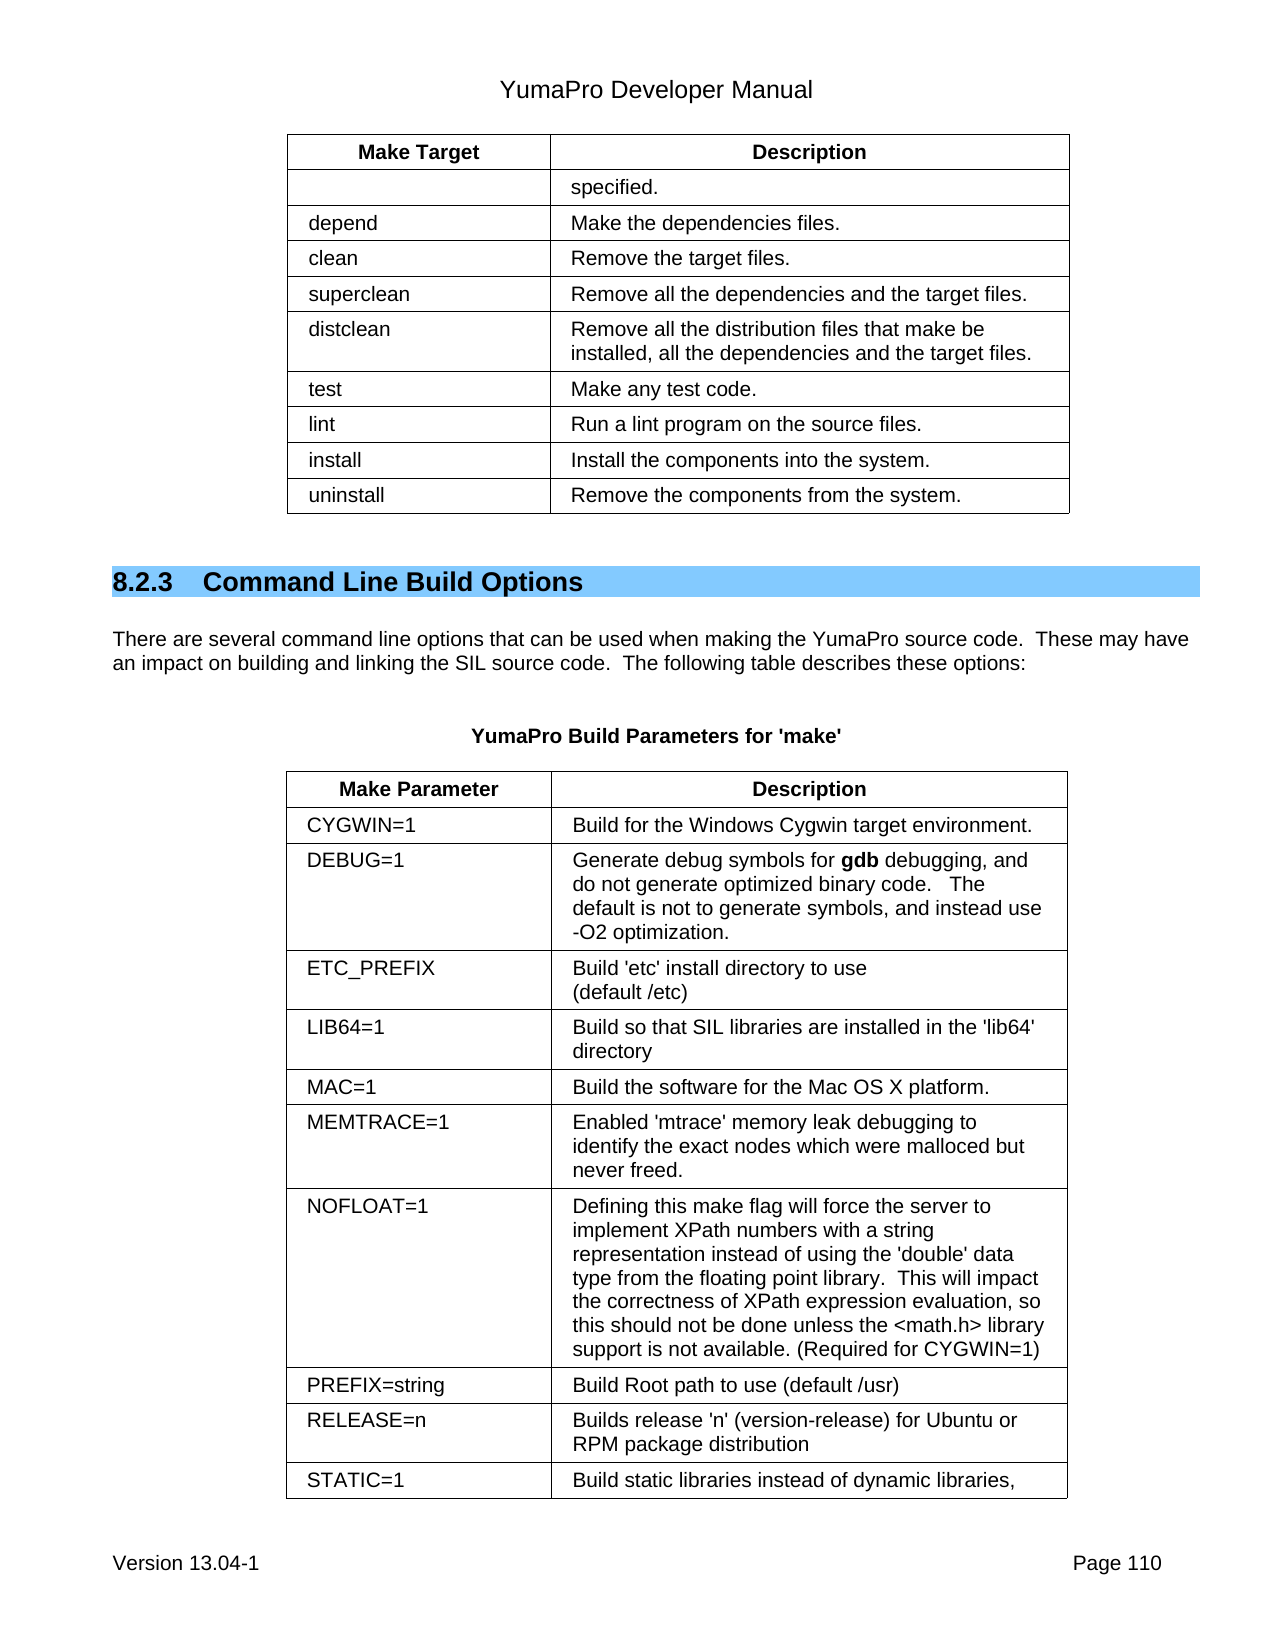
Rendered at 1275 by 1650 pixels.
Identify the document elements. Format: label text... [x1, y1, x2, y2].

table_cell Build Root path to use (default /usr) [552, 1368, 1067, 1402]
table_cell Build the software for the Mac OS X platform. [552, 1070, 1067, 1104]
table_cell [288, 170, 550, 205]
table_header Make Target [288, 135, 550, 169]
table_cell ETC_PREFIX [287, 951, 551, 1009]
table_cell Enabled 'mtrace' memory leak debugging to identify the exact nodes which were malloced but never freed. [552, 1105, 1067, 1188]
table_cell Build 'etc' install directory to use (default /etc) [552, 951, 1067, 1009]
table_cell CYGWIN=1 [287, 808, 551, 842]
table_cell NOFLOAT=1 [287, 1189, 551, 1367]
table_cell Build static libraries instead of dynamic libraries, [552, 1463, 1067, 1497]
table_cell Make any test code. [551, 372, 1069, 406]
table_header Description [551, 135, 1069, 169]
table_header Make Parameter [287, 772, 551, 807]
text There are several command line options that can be used when making the YumaPro source code. These may have an impact on building and linking the SIL source code. The following table describes these options: [112, 627, 1200, 674]
table_cell uninstall [288, 479, 550, 513]
table_cell install [288, 443, 550, 477]
table_cell specified. [551, 170, 1069, 205]
table_cell Generate debug symbols for gdb debugging, and do not generate optimized binary code. The default is not to generate symbols, and instead use -O2 optimization. [552, 844, 1067, 950]
table_cell clean [288, 241, 550, 276]
table_cell Build for the Windows Cygwin target environment. [552, 808, 1067, 842]
table_cell test [288, 372, 550, 406]
subtitle Command Line Build Options [112, 566, 1200, 597]
table_cell Remove all the dependencies and the target files. [551, 277, 1069, 311]
table_cell PREFIX=string [287, 1368, 551, 1402]
subtitle YumaPro Build Parameters for 'make' [127, 723, 1185, 747]
table_cell Build so that SIL libraries are installed in the 'lib64' directory [552, 1010, 1067, 1069]
table_cell DEBUG=1 [287, 844, 551, 950]
table_cell Defining this make flag will force the server to implement XPath numbers with a string representation instead of using the 'double' data type from the floating point library. This will impact the correctness of XPath expression evaluation, so this should not be done unless the <math.h> library support is not available. (Required for CYGWIN=1) [552, 1189, 1067, 1367]
table_cell Install the components into the system. [551, 443, 1069, 477]
table_header Description [552, 772, 1067, 807]
table_cell Run a lint program on the source files. [551, 407, 1069, 442]
table_cell RELEASE=n [287, 1404, 551, 1462]
table_cell Make the dependencies files. [551, 206, 1069, 240]
table_cell Remove all the distribution files that make be installed, all the dependencies and the target files. [551, 312, 1069, 371]
table_cell Remove the components from the system. [551, 479, 1069, 513]
table_cell lint [288, 407, 550, 442]
table_cell superclean [288, 277, 550, 311]
table_cell MAC=1 [287, 1070, 551, 1104]
table_cell distclean [288, 312, 550, 371]
table_cell Remove the target files. [551, 241, 1069, 276]
table_cell Builds release 'n' (version-release) for Ubuntu or RPM package distribution [552, 1404, 1067, 1462]
table_cell depend [288, 206, 550, 240]
table_cell LIB64=1 [287, 1010, 551, 1069]
table_cell STATIC=1 [287, 1463, 551, 1497]
table_cell MEMTRACE=1 [287, 1105, 551, 1188]
